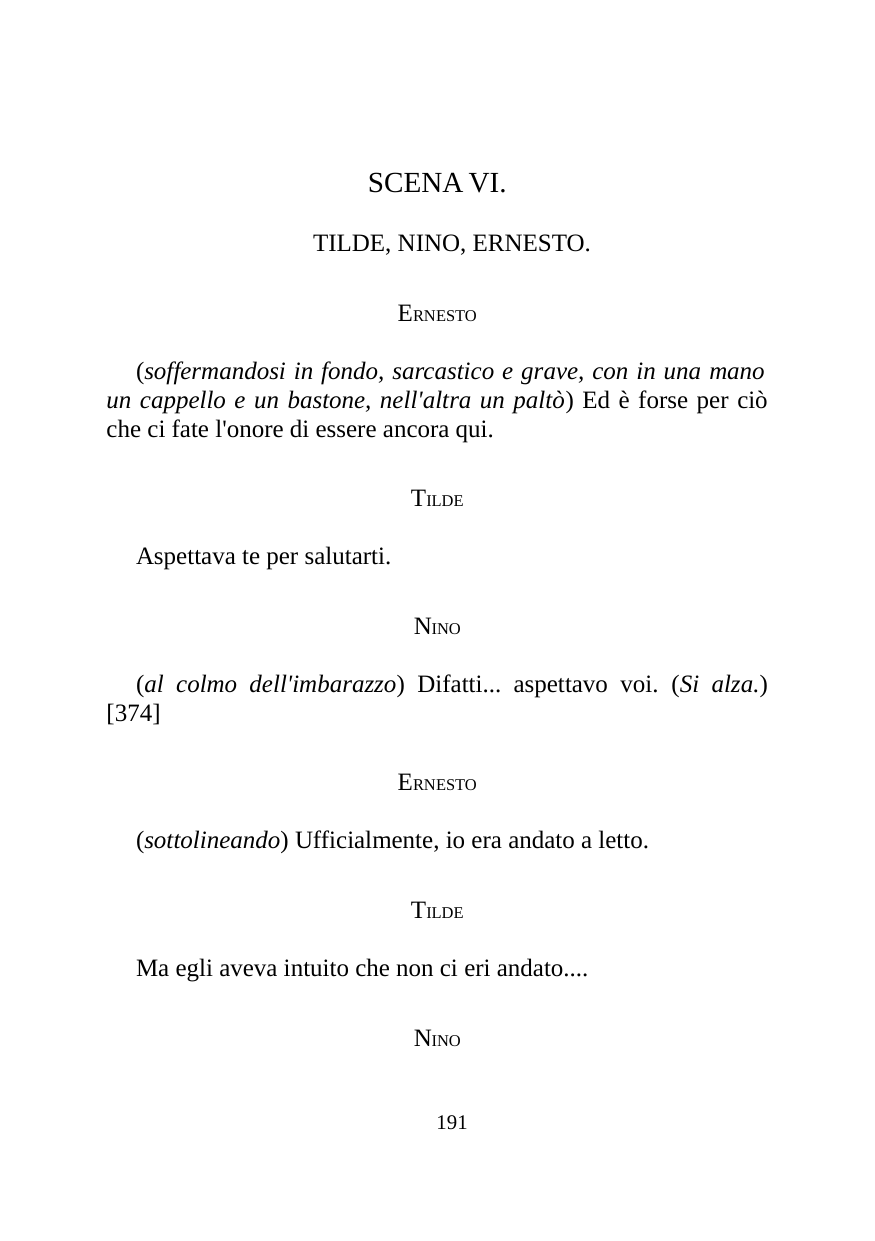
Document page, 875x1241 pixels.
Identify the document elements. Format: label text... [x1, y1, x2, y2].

text Ernesto [106, 298, 768, 327]
text Tilde [106, 483, 768, 512]
text Aspettava te per salutarti. [106, 541, 768, 570]
text Ma egli aveva intuito che non ci eri andato.... [106, 953, 768, 982]
text (al colmo dell'imbarazzo) Difatti... aspettavo voi. (Si alza.) [374] [106, 669, 768, 726]
text (sottolineando) Ufficialmente, io era andato a letto. [106, 825, 768, 854]
text Nino [106, 611, 768, 640]
text Tilde [106, 895, 768, 924]
text Nino [106, 1023, 768, 1051]
text TILDE, NINO, ERNESTO. [106, 228, 768, 257]
text Ernesto [106, 767, 768, 796]
text (soffermandosi in fondo, sarcastico e grave, con in una mano un cappello e un bastone, nell'altra un paltò) Ed è forse per ciò che ci fate l'onore di essere ancora qui. [106, 356, 768, 442]
subtitle SCENA VI. [106, 165, 768, 199]
